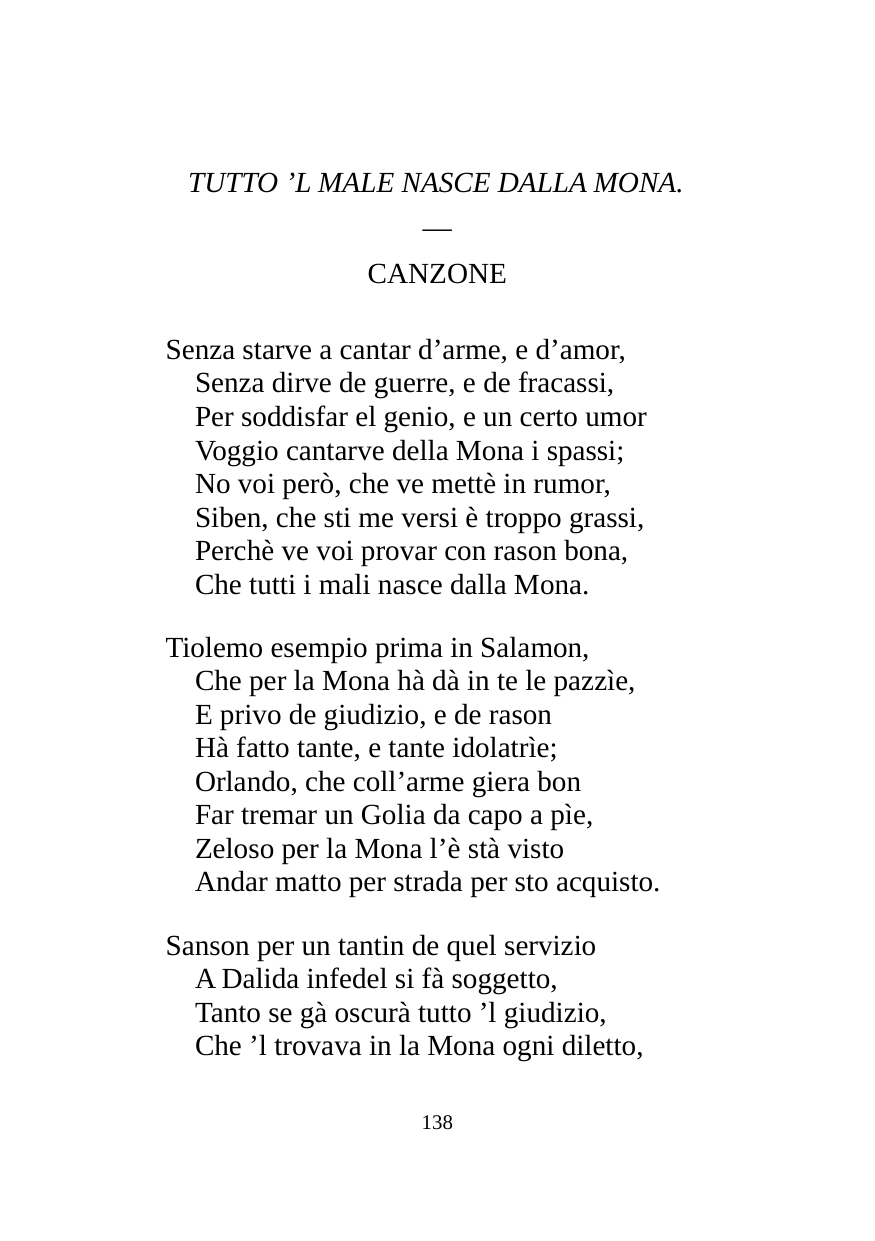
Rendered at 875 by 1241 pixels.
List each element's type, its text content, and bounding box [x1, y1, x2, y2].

text Tiolemo esempio prima in Salamon, Che per la Mona hà dà in te le pazzìe, E privo de giudizio, e de rason Hà fatto tante, e tante idolatrìe; Orlando, che coll’arme giera bon Far tremar un Golia da capo a pìe, Zeloso per la Mona l’è stà visto Andar matto per strada per sto acquisto. [165, 630, 768, 898]
text Senza starve a cantar d’arme, e d’amor, Senza dirve de guerre, e de fracassi, Per soddisfar el genio, e un certo umor Voggio cantarve della Mona i spassi; No voi però, che ve mettè in rumor, Siben, che sti me versi è troppo grassi, Perchè ve voi provar con rason bona, Che tutti i mali nasce dalla Mona. [165, 332, 768, 600]
text Sanson per un tantin de quel servizio A Dalida infedel si fà soggetto, Tanto se gà oscurà tutto ’l giudizio, Che ’l trovava in la Mona ogni diletto, [165, 928, 768, 1062]
subtitle TUTTO ’L MALE NASCE DALLA MONA. [106, 165, 768, 199]
text CANZONE [106, 257, 768, 290]
text — [106, 211, 768, 244]
